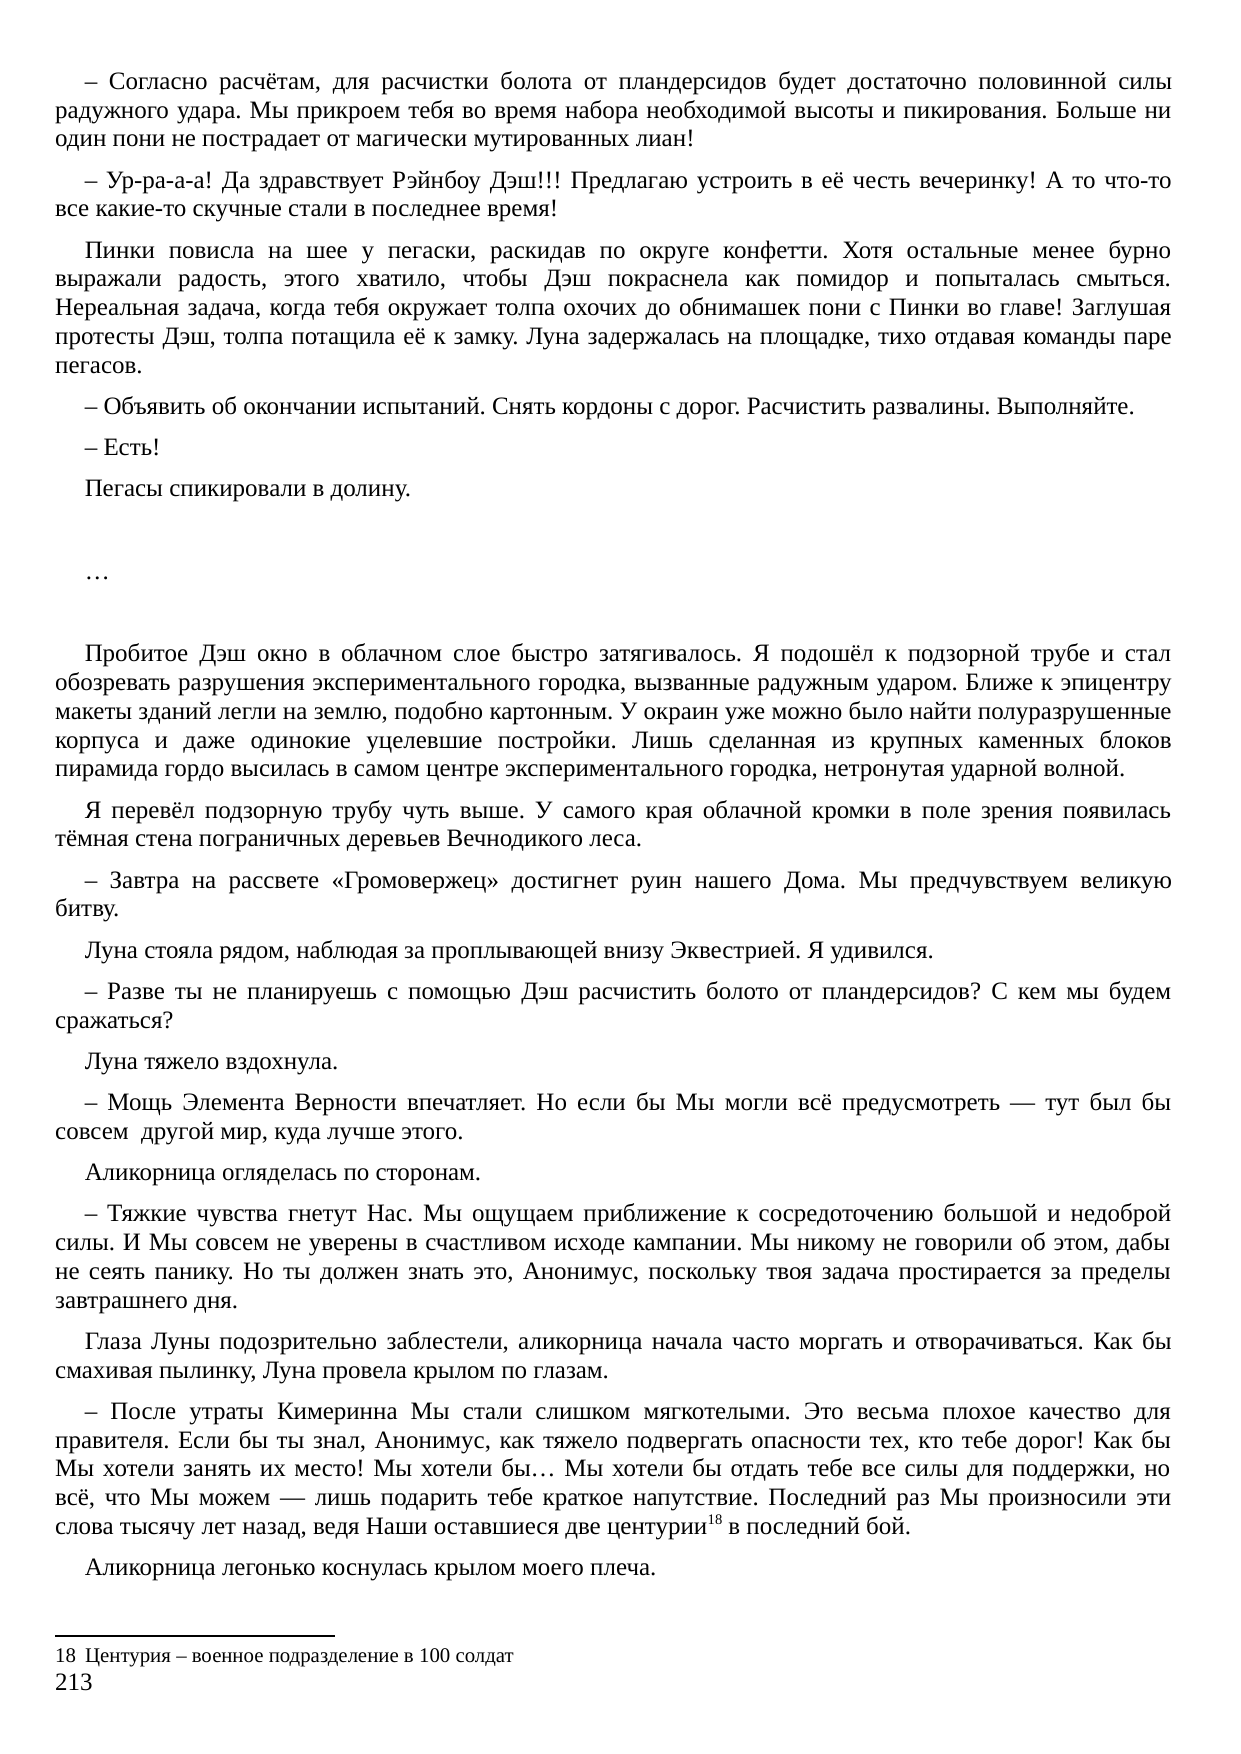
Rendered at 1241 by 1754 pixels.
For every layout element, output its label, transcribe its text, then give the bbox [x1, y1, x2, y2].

text Аликорница легонько коснулась крылом моего плеча. [55, 1552, 1173, 1581]
text – Согласно расчётам, для расчистки болота от пландерсидов будет достаточно половинной силы радужного удара. Мы прикроем тебя во время набора необходимой высоты и пикирования. Больше ни один пони не пострадает от магически мутированных лиан! [55, 66, 1173, 152]
text – Разве ты не планируешь с помощью Дэш расчистить болото от пландерсидов? С кем мы будем сражаться? [55, 976, 1173, 1033]
text Луна тяжело вздохнула. [55, 1046, 1173, 1075]
text – Есть! [55, 432, 1173, 461]
text Глаза Луны подозрительно заблестели, аликорница начала часто моргать и отворачиваться. Как бы смахивая пылинку, Луна провела крылом по глазам. [55, 1326, 1173, 1383]
text Луна стояла рядом, наблюдая за проплывающей внизу Эквестрией. Я удивился. [55, 935, 1173, 963]
text … [55, 556, 1173, 585]
text Пинки повисла на шее у пегаски, раскидав по округе конфетти. Хотя остальные менее бурно выражали радость, этого хватило, чтобы Дэш покраснела как помидор и попыталась смыться. Нереальная задача, когда тебя окружает толпа охочих до обнимашек пони с Пинки во главе! Заглушая протесты Дэш, толпа потащила её к замку. Луна задержалась на площадке, тихо отдавая команды паре пегасов. [55, 235, 1173, 378]
text – Объявить об окончании испытаний. Снять кордоны с дорог. Расчистить развалины. Выполняйте. [55, 391, 1173, 420]
text – Завтра на рассвете «Громовержец» достигнет руин нашего Дома. Мы предчувствуем великую битву. [55, 865, 1173, 922]
text – После утраты Кимеринна Мы стали слишком мягкотелыми. Это весьма плохое качество для правителя. Если бы ты знал, Анонимус, как тяжело подвергать опасности тех, кто тебе дорог! Как бы Мы хотели занять их место! Мы хотели бы… Мы хотели бы отдать тебе все силы для поддержки, но всё, что Мы можем — лишь подарить тебе краткое напутствие. Последний раз Мы произносили эти слова тысячу лет назад, ведя Наши оставшиеся две центурии в последний бой. [55, 1396, 1173, 1540]
text – Ур-ра-а-а! Да здравствует Рэйнбоу Дэш!!! Предлагаю устроить в её честь вечеринку! А то что-то все какие-то скучные стали в последнее время! [55, 165, 1173, 222]
text Центурия – военное подразделение в 100 солдат [55, 1642, 1173, 1667]
text Пробитое Дэш окно в облачном слое быстро затягивалось. Я подошёл к подзорной трубе и стал обозревать разрушения экспериментального городка, вызванные радужным ударом. Ближе к эпицентру макеты зданий легли на землю, подобно картонным. У окраин уже можно было найти полуразрушенные корпуса и даже одинокие уцелевшие постройки. Лишь сделанная из крупных каменных блоков пирамида гордо высилась в самом центре экспериментального городка, нетронутая ударной волной. [55, 638, 1173, 782]
text Пегасы спикировали в долину. [55, 473, 1173, 502]
text Аликорница огляделась по сторонам. [55, 1157, 1173, 1186]
text Я перевёл подзорную трубу чуть выше. У самого края облачной кромки в поле зрения появилась тёмная стена пограничных деревьев Вечнодикого леса. [55, 795, 1173, 852]
text – Мощь Элемента Верности впечатляет. Но если бы Мы могли всё предусмотреть — тут был бы совсем другой мир, куда лучше этого. [55, 1087, 1173, 1145]
text – Тяжкие чувства гнетут Нас. Мы ощущаем приближение к сосредоточению большой и недоброй силы. И Мы совсем не уверены в счастливом исходе кампании. Мы никому не говорили об этом, дабы не сеять панику. Но ты должен знать это, Анонимус, поскольку твоя задача простирается за пределы завтрашнего дня. [55, 1198, 1173, 1313]
